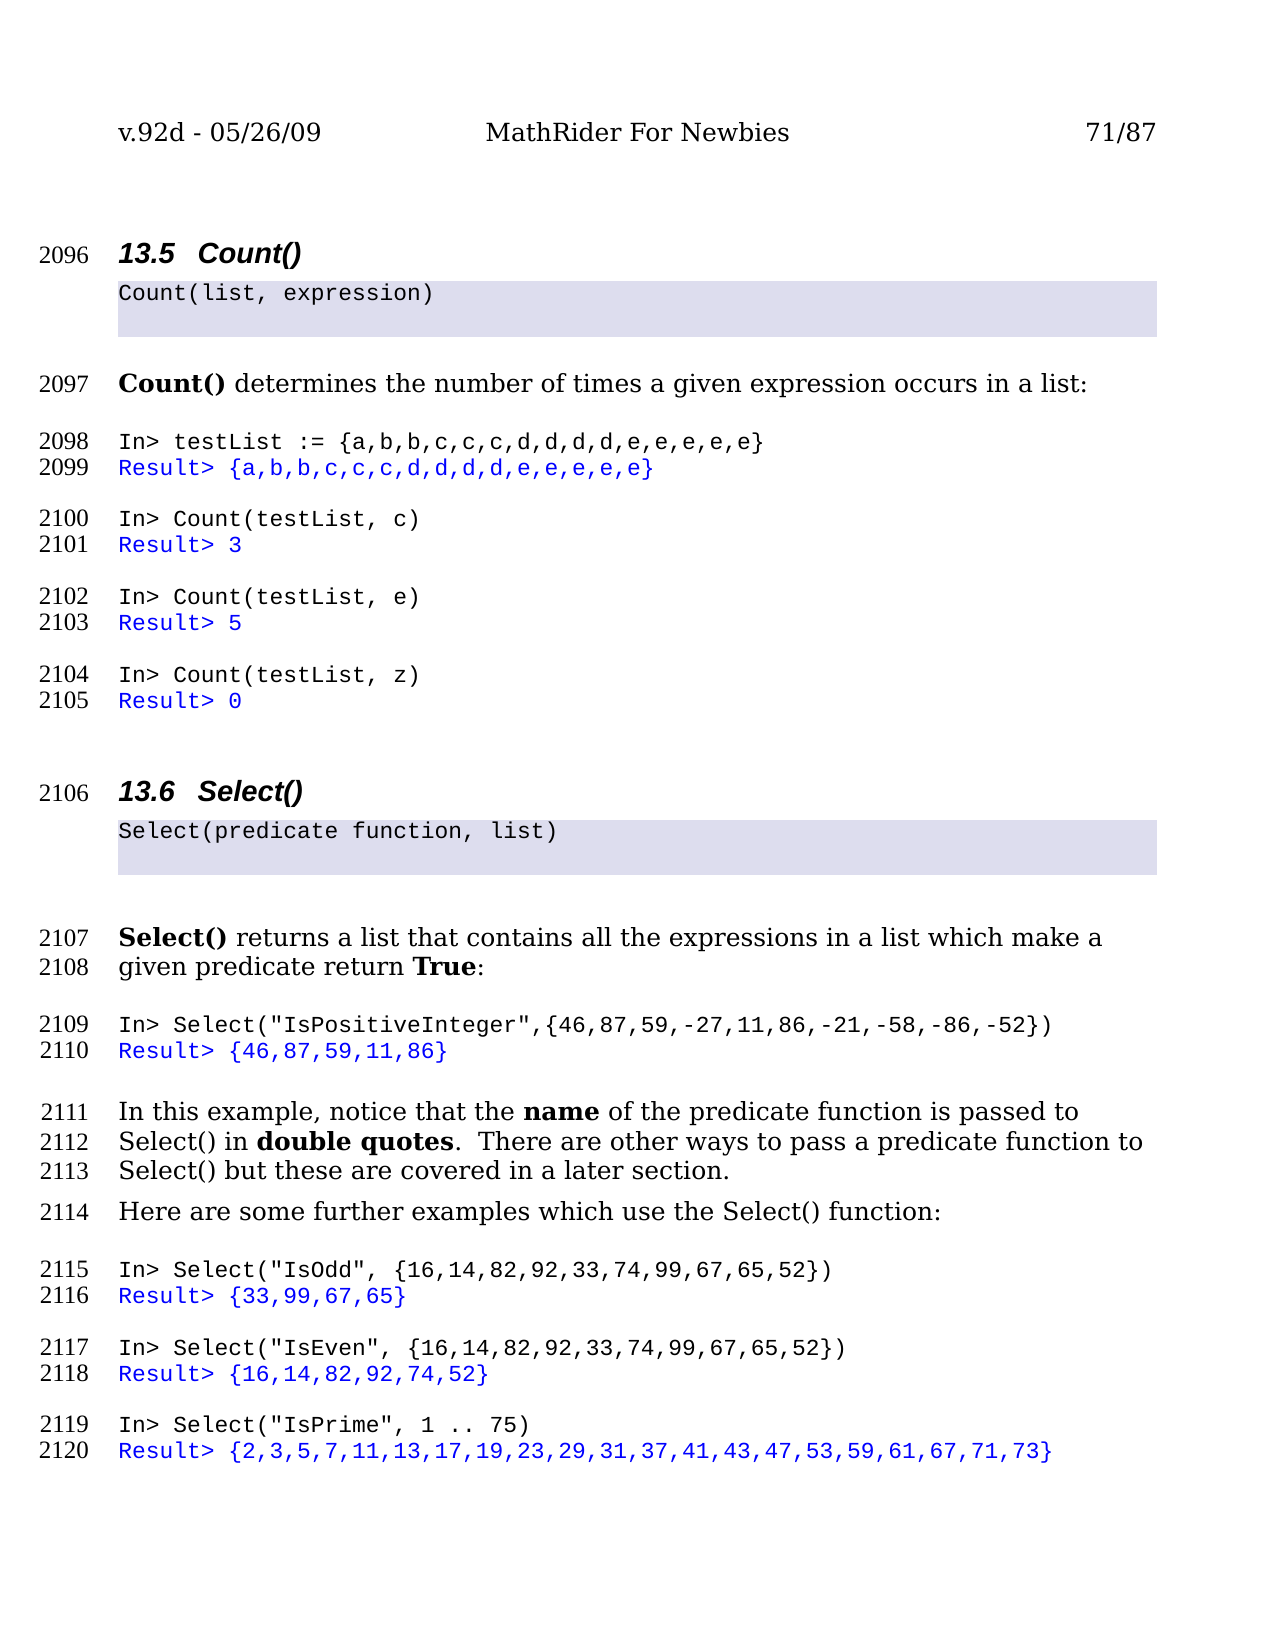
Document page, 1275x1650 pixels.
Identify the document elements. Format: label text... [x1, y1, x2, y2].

text Result> {16,14,82,92,74,52} [118, 1362, 1157, 1388]
subtitle Select() [118, 774, 1157, 808]
text In this example, notice that the name of the predicate function is passed to Select() in double quotes. There are other ways to pass a predicate function to Select() but these are covered in a later section. [118, 1097, 1157, 1185]
text Result> {a,b,b,c,c,c,d,d,d,d,e,e,e,e,e} [118, 456, 1157, 482]
text In> Count(testList, c) [118, 508, 1157, 534]
table_header Count(list, expression) [118, 281, 1157, 337]
text Here are some further examples which use the Select() function: [118, 1197, 1157, 1226]
text Result> 3 [118, 534, 1157, 560]
text Result> {33,99,67,65} [118, 1284, 1157, 1310]
text Count() determines the number of times a given expression occurs in a list: [118, 369, 1157, 398]
text In> Select("IsEven", {16,14,82,92,33,74,99,67,65,52}) [118, 1336, 1157, 1362]
subtitle Count() [118, 236, 1157, 269]
text In> Count(testList, e) [118, 586, 1157, 612]
text Result> 0 [118, 689, 1157, 715]
text In> Select("IsPositiveInteger",{46,87,59,-27,11,86,-21,-58,-86,-52}) [118, 1013, 1157, 1039]
text Result> 5 [118, 612, 1157, 637]
table_header Select(predicate function, list) [118, 820, 1157, 875]
text In> Select("IsPrime", 1 .. 75) [118, 1414, 1157, 1440]
text Select() returns a list that contains all the expressions in a list which make a given predicate return True: [118, 922, 1157, 981]
text In> testList := {a,b,b,c,c,c,d,d,d,d,e,e,e,e,e} [118, 430, 1157, 456]
text In> Count(testList, z) [118, 663, 1157, 689]
text In> Select("IsOdd", {16,14,82,92,33,74,99,67,65,52}) [118, 1258, 1157, 1284]
text Result> {46,87,59,11,86} [118, 1039, 1157, 1065]
text Result> {2,3,5,7,11,13,17,19,23,29,31,37,41,43,47,53,59,61,67,71,73} [118, 1440, 1157, 1466]
